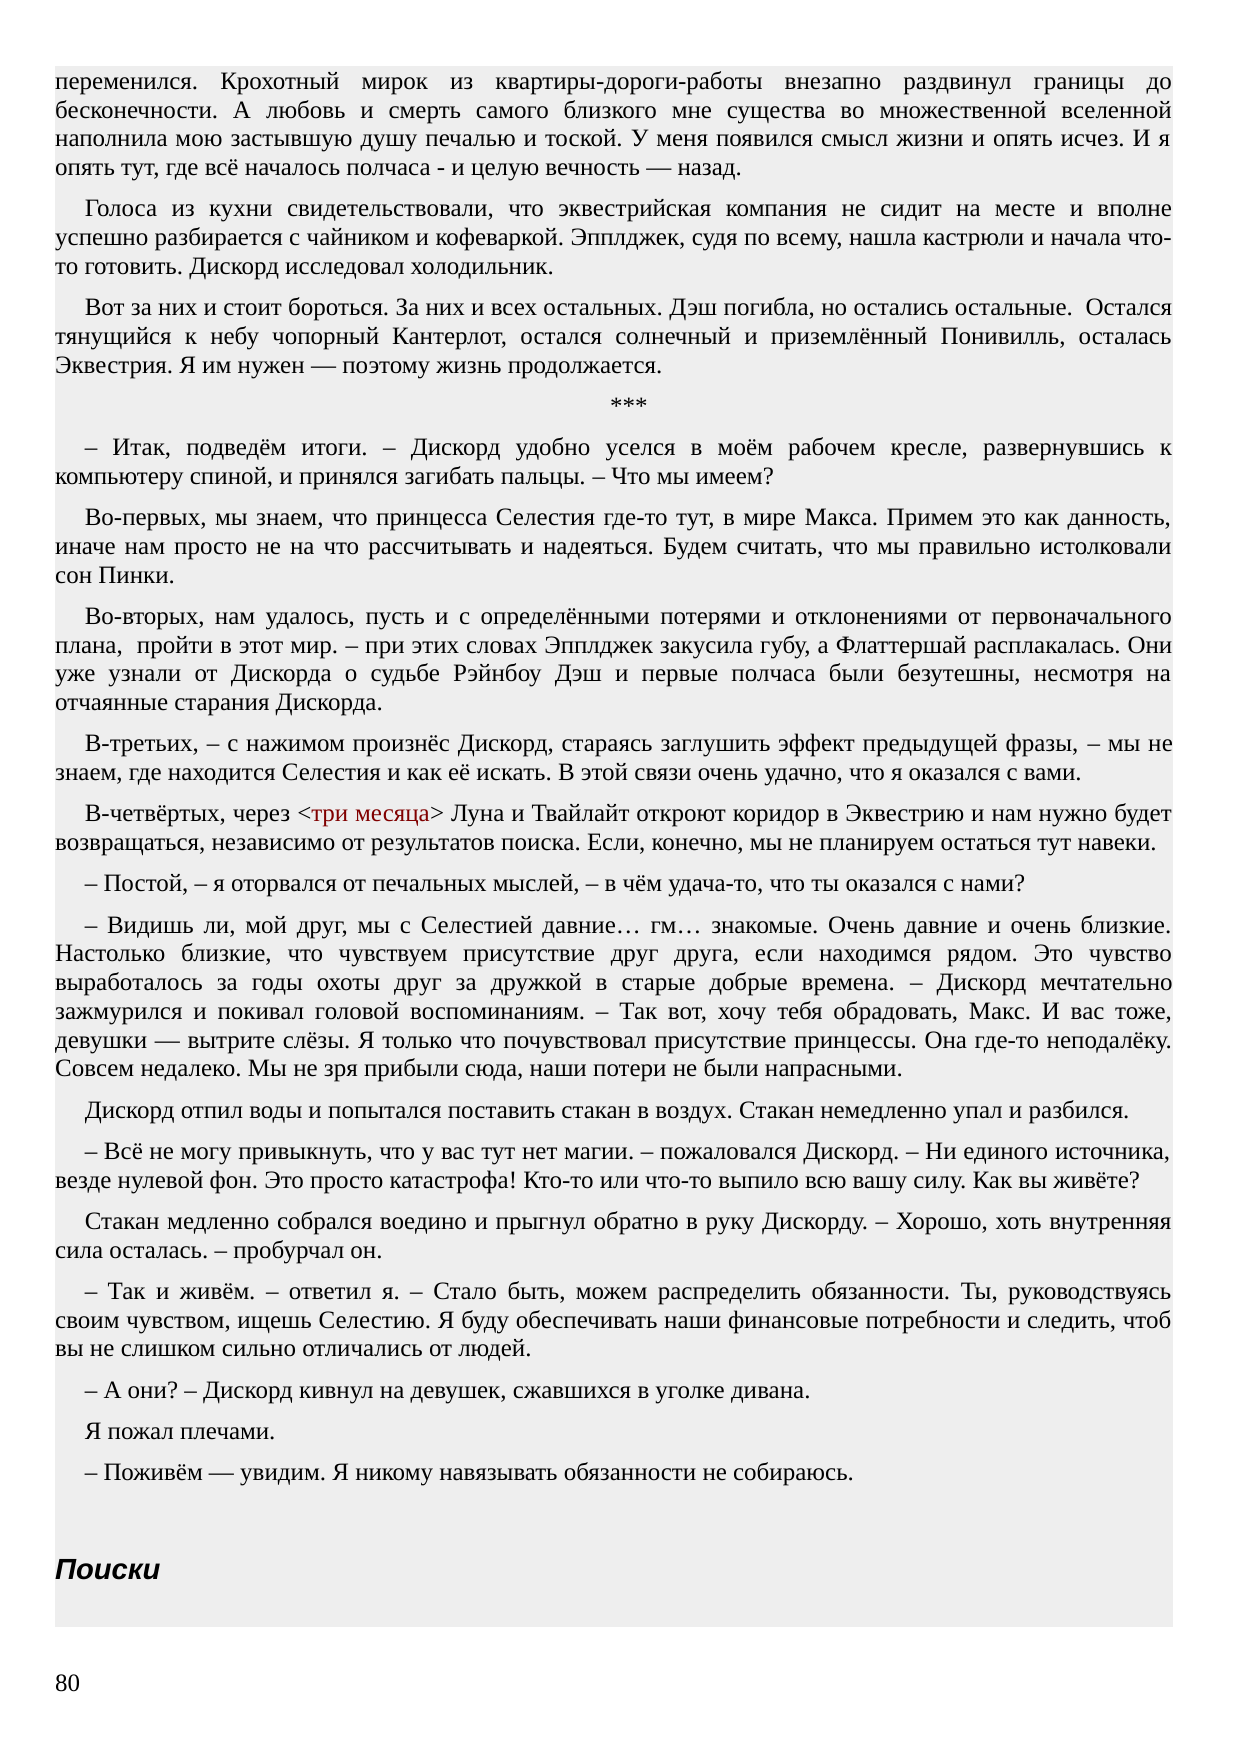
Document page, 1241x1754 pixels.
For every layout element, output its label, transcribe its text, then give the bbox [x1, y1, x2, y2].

text В-четвёртых, через <три месяца> Луна и Твайлайт откроют коридор в Эквестрию и нам нужно будет возвращаться, независимо от результатов поиска. Если, конечно, мы не планируем остаться тут навеки. [55, 798, 1173, 856]
text – Так и живём. – ответил я. – Стало быть, можем распределить обязанности. Ты, руководствуясь своим чувством, ищешь Селестию. Я буду обеспечивать наши финансовые потребности и следить, чтоб вы не слишком сильно отличались от людей. [55, 1276, 1173, 1362]
text Дискорд отпил воды и попытался поставить стакан в воздух. Стакан немедленно упал и разбился. [55, 1095, 1173, 1123]
text – Всё не могу привыкнуть, что у вас тут нет магии. – пожаловался Дискорд. – Ни единого источника, везде нулевой фон. Это просто катастрофа! Кто-то или что-то выпило всю вашу силу. Как вы живёте? [55, 1136, 1173, 1193]
text Я пожал плечами. [55, 1416, 1173, 1445]
text Стакан медленно собрался воедино и прыгнул обратно в руку Дискорду. – Хорошо, хоть внутренняя сила осталась. – пробурчал он. [55, 1206, 1173, 1263]
text Вот за них и стоит бороться. За них и всех остальных. Дэш погибла, но остались остальные. Остался тянущийся к небу чопорный Кантерлот, остался солнечный и приземлённый Понивилль, осталась Эквестрия. Я им нужен — поэтому жизнь продолжается. [55, 292, 1173, 378]
text – Итак, подведём итоги. – Дискорд удобно уселся в моём рабочем кресле, развернувшись к компьютеру спиной, и принялся загибать пальцы. – Что мы имеем? [55, 432, 1173, 490]
text – Поживём — увидим. Я никому навязывать обязанности не собираюсь. [55, 1457, 1173, 1486]
text Во-вторых, нам удалось, пусть и с определёнными потерями и отклонениями от первоначального плана, пройти в этот мир. – при этих словах Эпплджек закусила губу, а Флаттершай расплакалась. Они уже узнали от Дискорда о судьбе Рэйнбоу Дэш и первые полчаса были безутешны, несмотря на отчаянные старания Дискорда. [55, 601, 1173, 716]
subtitle Поиски [55, 1552, 1173, 1586]
text – Постой, – я оторвался от печальных мыслей, – в чём удача-то, что ты оказался с нами? [55, 868, 1173, 897]
text Во-первых, мы знаем, что принцесса Селестия где-то тут, в мире Макса. Примем это как данность, иначе нам просто не на что рассчитывать и надеяться. Будем считать, что мы правильно истолковали сон Пинки. [55, 502, 1173, 588]
text – А они? – Дискорд кивнул на девушек, сжавшихся в уголке дивана. [55, 1375, 1173, 1403]
text Голоса из кухни свидетельствовали, что эквестрийская компания не сидит на месте и вполне успешно разбирается с чайником и кофеваркой. Эпплджек, судя по всему, нашла кастрюли и начала что-то готовить. Дискорд исследовал холодильник. [55, 193, 1173, 280]
text В-третьих, – с нажимом произнёс Дискорд, стараясь заглушить эффект предыдущей фразы, – мы не знаем, где находится Селестия и как её искать. В этой связи очень удачно, что я оказался с вами. [55, 728, 1173, 786]
text – Видишь ли, мой друг, мы с Селестией давние… гм… знакомые. Очень давние и очень близкие. Настолько близкие, что чувствуем присутствие друг друга, если находимся рядом. Это чувство выработалось за годы охоты друг за дружкой в старые добрые времена. – Дискорд мечтательно зажмурился и покивал головой воспоминаниям. – Так вот, хочу тебя обрадовать, Макс. И вас тоже, девушки — вытрите слёзы. Я только что почувствовал присутствие принцессы. Она где-то неподалёку. Совсем недалеко. Мы не зря прибыли сюда, наши потери не были напрасными. [55, 910, 1173, 1082]
text *** [55, 391, 1173, 420]
text переменился. Крохотный мирок из квартиры-дороги-работы внезапно раздвинул границы до бесконечности. А любовь и смерть самого близкого мне существа во множественной вселенной наполнила мою застывшую душу печалью и тоской. У меня появился смысл жизни и опять исчез. И я опять тут, где всё началось полчаса - и целую вечность — назад. [55, 66, 1173, 181]
